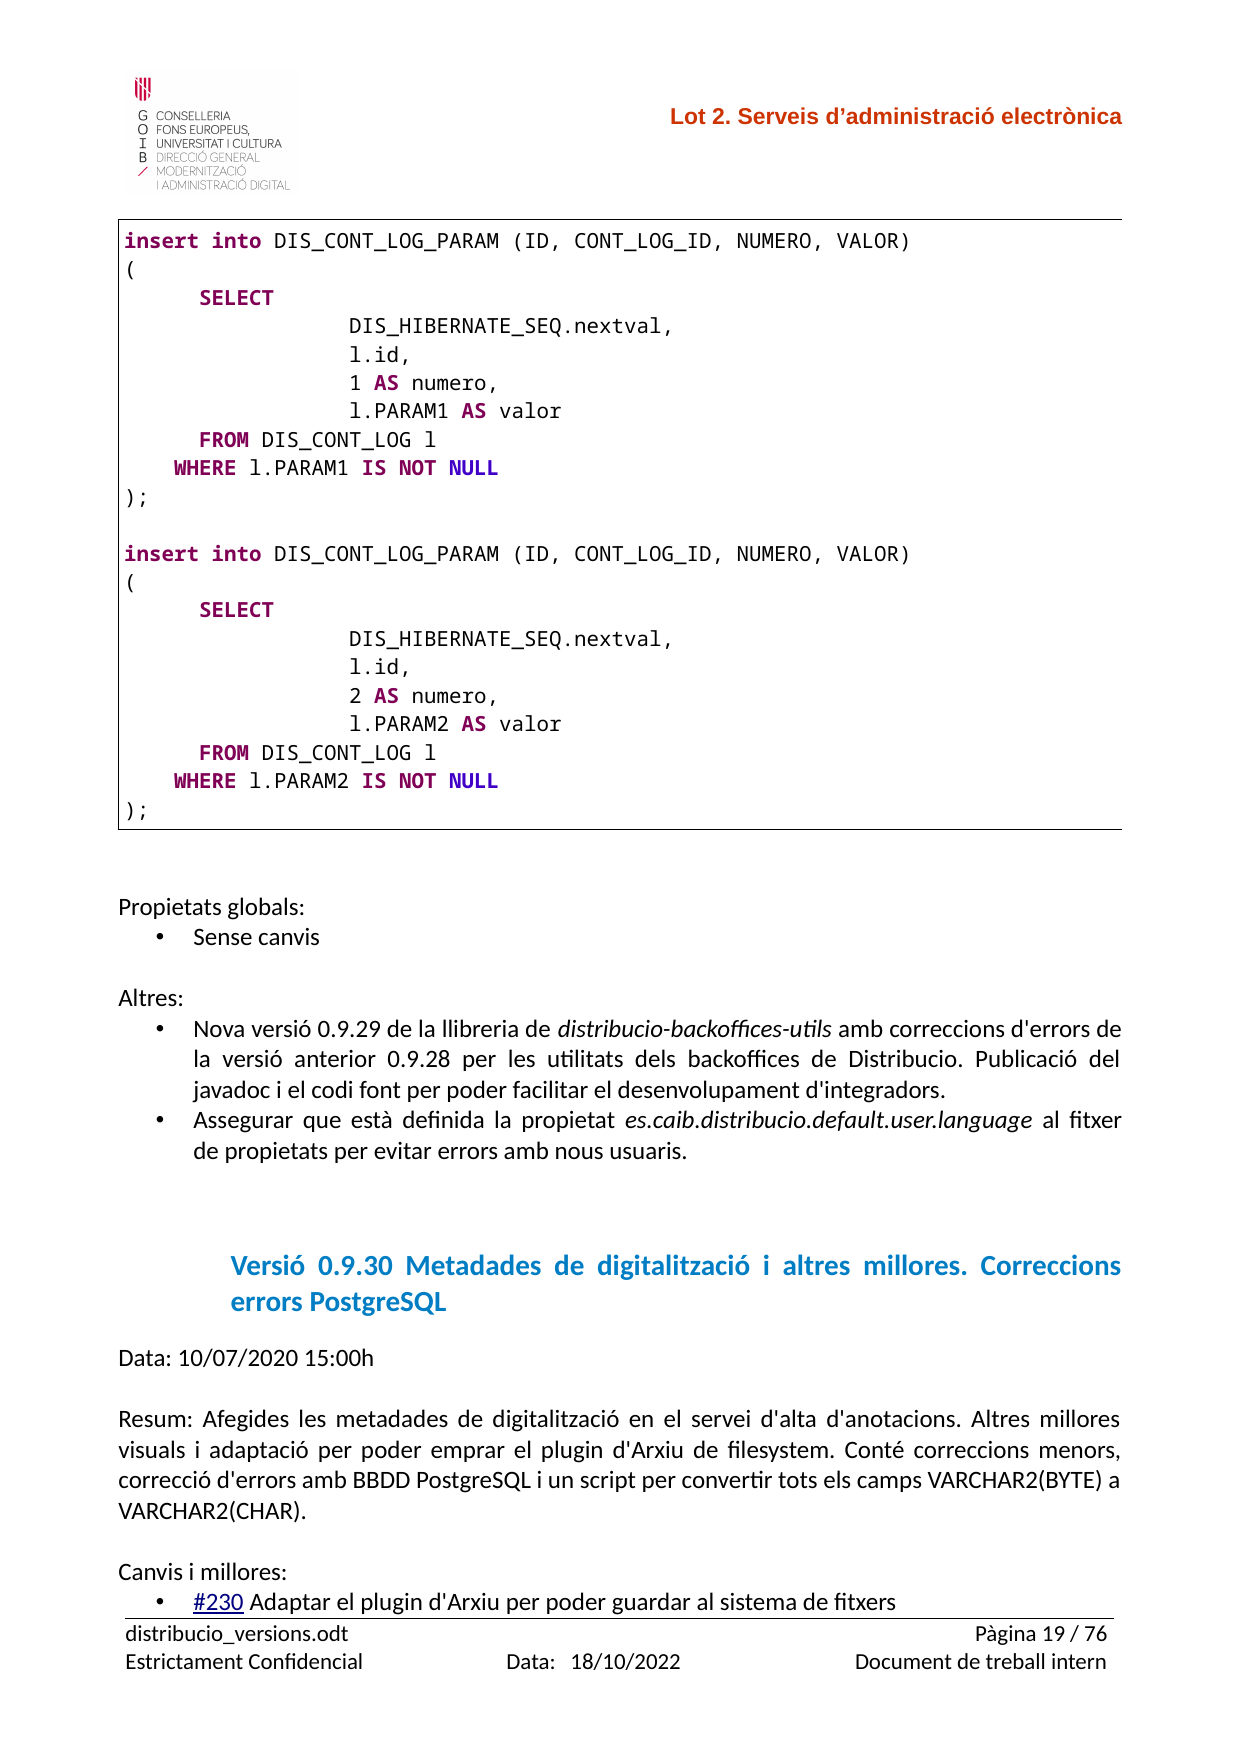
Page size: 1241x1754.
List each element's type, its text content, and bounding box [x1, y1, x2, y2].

list #230 Adaptar el plugin d'Arxiu per poder guardar al sistema de fitxers [156, 1586, 1122, 1617]
text Propietats globals: [118, 891, 1122, 921]
text Resum: Afegides les metadades de digitalització en el servei d'alta d'anotacions. Altres millores visuals i adaptació per poder emprar el plugin d'Arxiu de filesystem. Conté correccions menors, correcció d'errors amb BBDD PostgreSQL i un script per convertir tots els camps VARCHAR2(BYTE) a VARCHAR2(CHAR). [118, 1403, 1122, 1525]
picture [126, 70, 299, 197]
text Altres: [118, 982, 1122, 1013]
list Assegurar que està definida la propietat es.caib.distribucio.default.user.language al fitxer de propietats per evitar errors amb nous usuaris. [156, 1104, 1122, 1166]
table_header insert into DIS_CONT_LOG_PARAM (ID, CONT_LOG_ID, NUMERO, VALOR) ( SELECT DIS_HIBERNATE_SEQ.nextval, l.id, 1 AS numero, l.PARAM1 AS valor FROM DIS_CONT_LOG l WHERE l.PARAM1 IS NOT NULL ); insert into DIS_CONT_LOG_PARAM (ID, CONT_LOG_ID, NUMERO, VALOR) ( SELECT DIS_HIBERNATE_SEQ.nextval, l.id, 2 AS numero, l.PARAM2 AS valor FROM DIS_CONT_LOG l WHERE l.PARAM2 IS NOT NULL ); [119, 220, 1122, 829]
list Nova versió 0.9.29 de la llibreria de distribucio-backoffices-utils amb correccions d'errors de la versió anterior 0.9.28 per les utilitats dels backoffices de Distribucio. Publicació del javadoc i el codi font per poder facilitar el desenvolupament d'integradors. [156, 1013, 1122, 1104]
text Canvis i millores: [118, 1556, 1122, 1586]
text Data: 10/07/2020 15:00h [118, 1342, 1122, 1373]
subtitle Versió 0.9.30 Metadades de digitalització i altres millores. Correccions errors PostgreSQL [153, 1247, 1122, 1318]
list Sense canvis [156, 921, 1122, 952]
